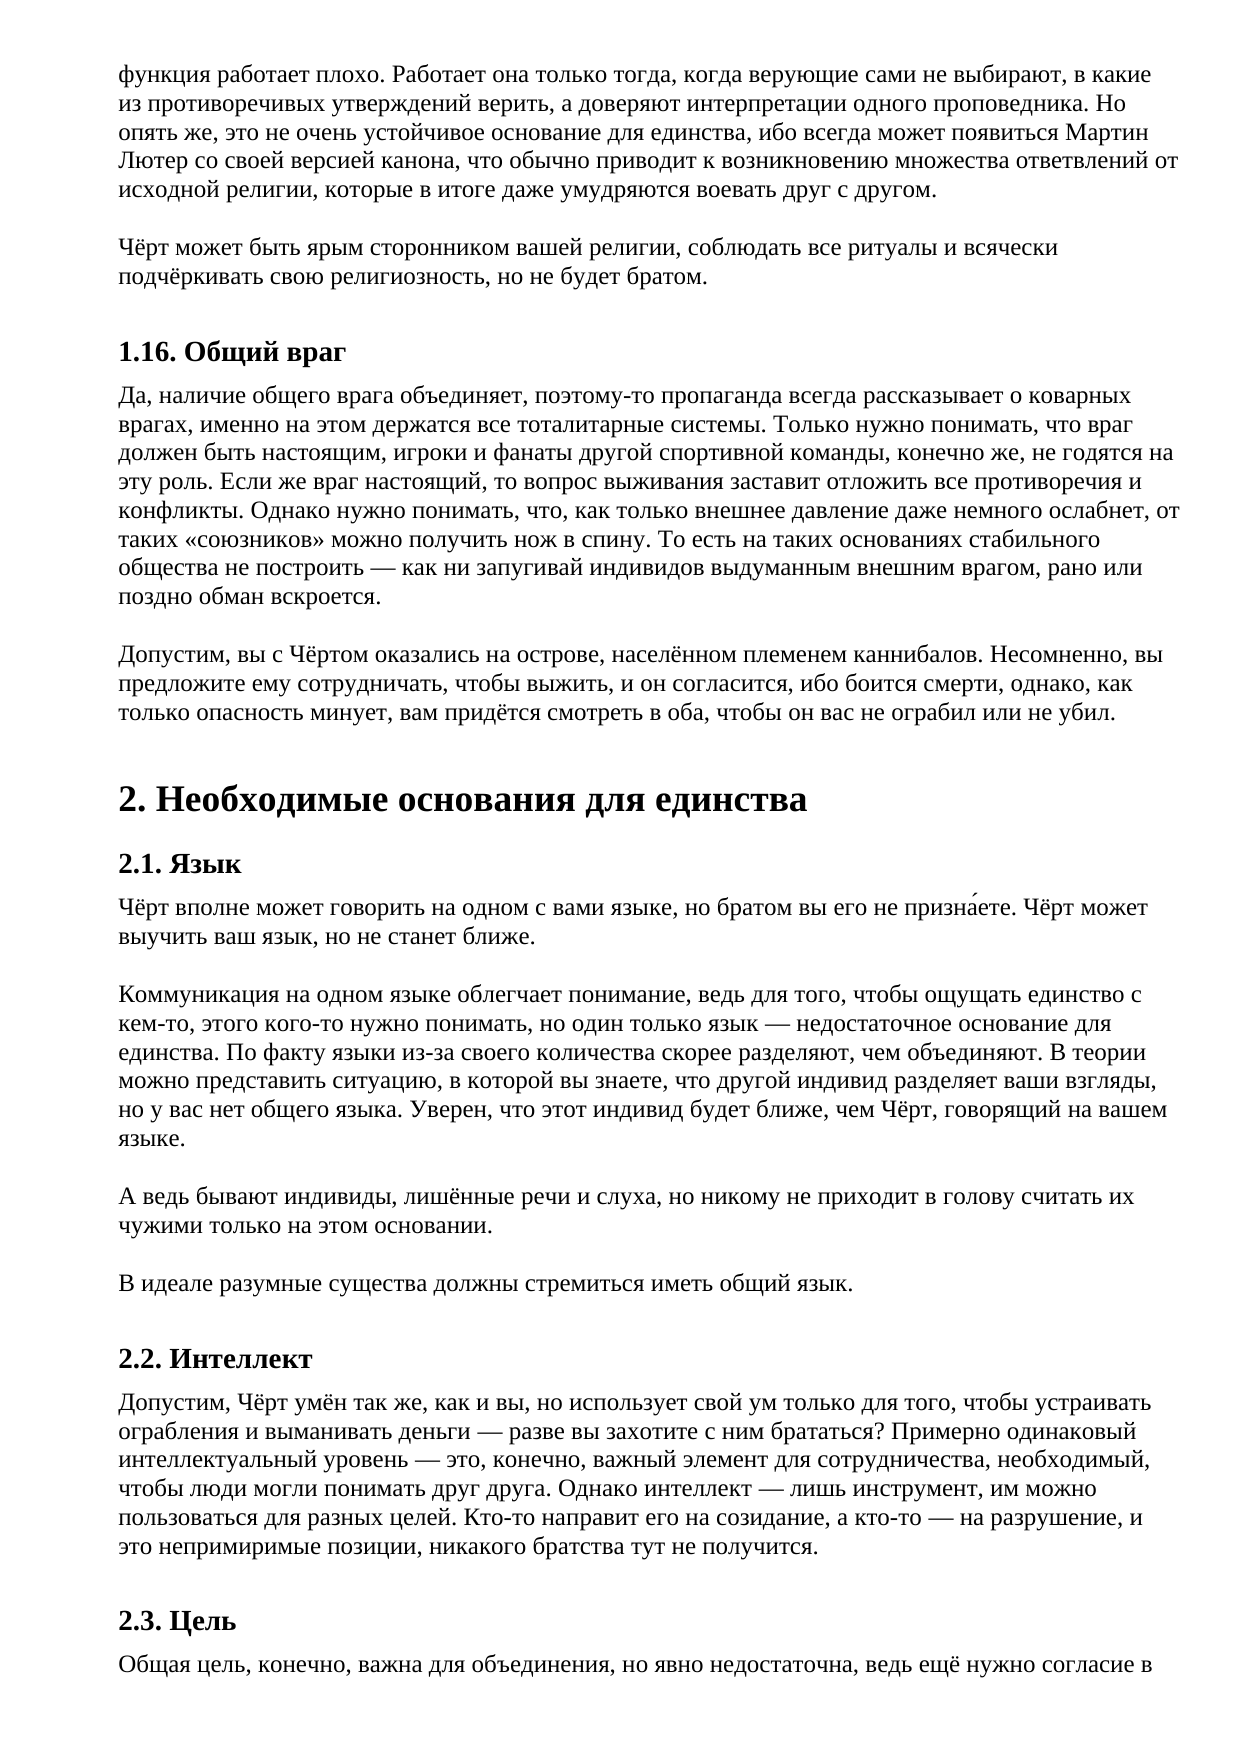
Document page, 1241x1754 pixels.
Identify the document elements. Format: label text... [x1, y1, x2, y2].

subtitle 1.16. Общий враг [118, 334, 1181, 367]
text А ведь бывают индивиды, лишённые речи и слуха, но никому не приходит в голову считать их чужими только на этом основании. [118, 1181, 1181, 1239]
text Коммуникация на одном языке облегчает понимание, ведь для того, чтобы ощущать единство с кем-то, этого кого-то нужно понимать, но один только язык — недостаточное основание для единства. По факту языки из-за своего количества скорее разделяют, чем объединяют. В теории можно представить ситуацию, в которой вы знаете, что другой индивид разделяет ваши взгляды, но у вас нет общего языка. Уверен, что этот индивид будет ближе, чем Чёрт, говорящий на вашем языке. [118, 979, 1181, 1152]
subtitle 2.3. Цель [118, 1603, 1181, 1637]
text функция работает плохо. Работает она только тогда, когда верующие сами не выбирают, в какие из противоречивых утверждений верить, а доверяют интерпретации одного проповедника. Но опять же, это не очень устойчивое основание для единства, ибо всегда может появиться Мартин Лютер со своей версией канона, что обычно приводит к возникновению множества ответвлений от исходной религии, которые в итоге даже умудряются воевать друг с другом. [118, 59, 1181, 203]
subtitle 2. Необходимые основания для единства [118, 776, 1181, 819]
text Допустим, вы с Чёртом оказались на острове, населённом племенем каннибалов. Несомненно, вы предложите ему сотрудничать, чтобы выжить, и он согласится, ибо боится смерти, однако, как только опасность минует, вам придётся смотреть в оба, чтобы он вас не ограбил или не убил. [118, 639, 1181, 726]
text Да, наличие общего врага объединяет, поэтому-то пропаганда всегда рассказывает о коварных врагах, именно на этом держатся все тоталитарные системы. Только нужно понимать, что враг должен быть настоящим, игроки и фанаты другой спортивной команды, конечно же, не годятся на эту роль. Если же враг настоящий, то вопрос выживания заставит отложить все противоречия и конфликты. Однако нужно понимать, что, как только внешнее давление даже немного ослабнет, от таких «союзников» можно получить нож в спину. То есть на таких основаниях стабильного общества не построить — как ни запугивай индивидов выдуманным внешним врагом, рано или поздно обман вскроется. [118, 380, 1181, 610]
subtitle 2.1. Язык [118, 846, 1181, 880]
text В идеале разумные существа должны стремиться иметь общий язык. [118, 1268, 1181, 1297]
text Допустим, Чёрт умён так же, как и вы, но использует свой ум только для того, чтобы устраивать ограбления и выманивать деньги — разве вы захотите с ним брататься? Примерно одинаковый интеллектуальный уровень — это, конечно, важный элемент для сотрудничества, необходимый, чтобы люди могли понимать друг друга. Однако интеллект — лишь инструмент, им можно пользоваться для разных целей. Кто-то направит его на созидание, а кто-то — на разрушение, и это непримиримые позиции, никакого братства тут не получится. [118, 1387, 1181, 1559]
text Чёрт вполне может говорить на одном с вами языке, но братом вы его не призна́ете. Чёрт может выучить ваш язык, но не станет ближе. [118, 892, 1181, 950]
text Чёрт может быть ярым сторонником вашей религии, соблюдать все ритуалы и всячески подчёркивать свою религиозность, но не будет братом. [118, 232, 1181, 290]
text Общая цель, конечно, важна для объединения, но явно недостаточна, ведь ещё нужно согласие в [118, 1649, 1181, 1678]
subtitle 2.2. Интеллект [118, 1341, 1181, 1374]
